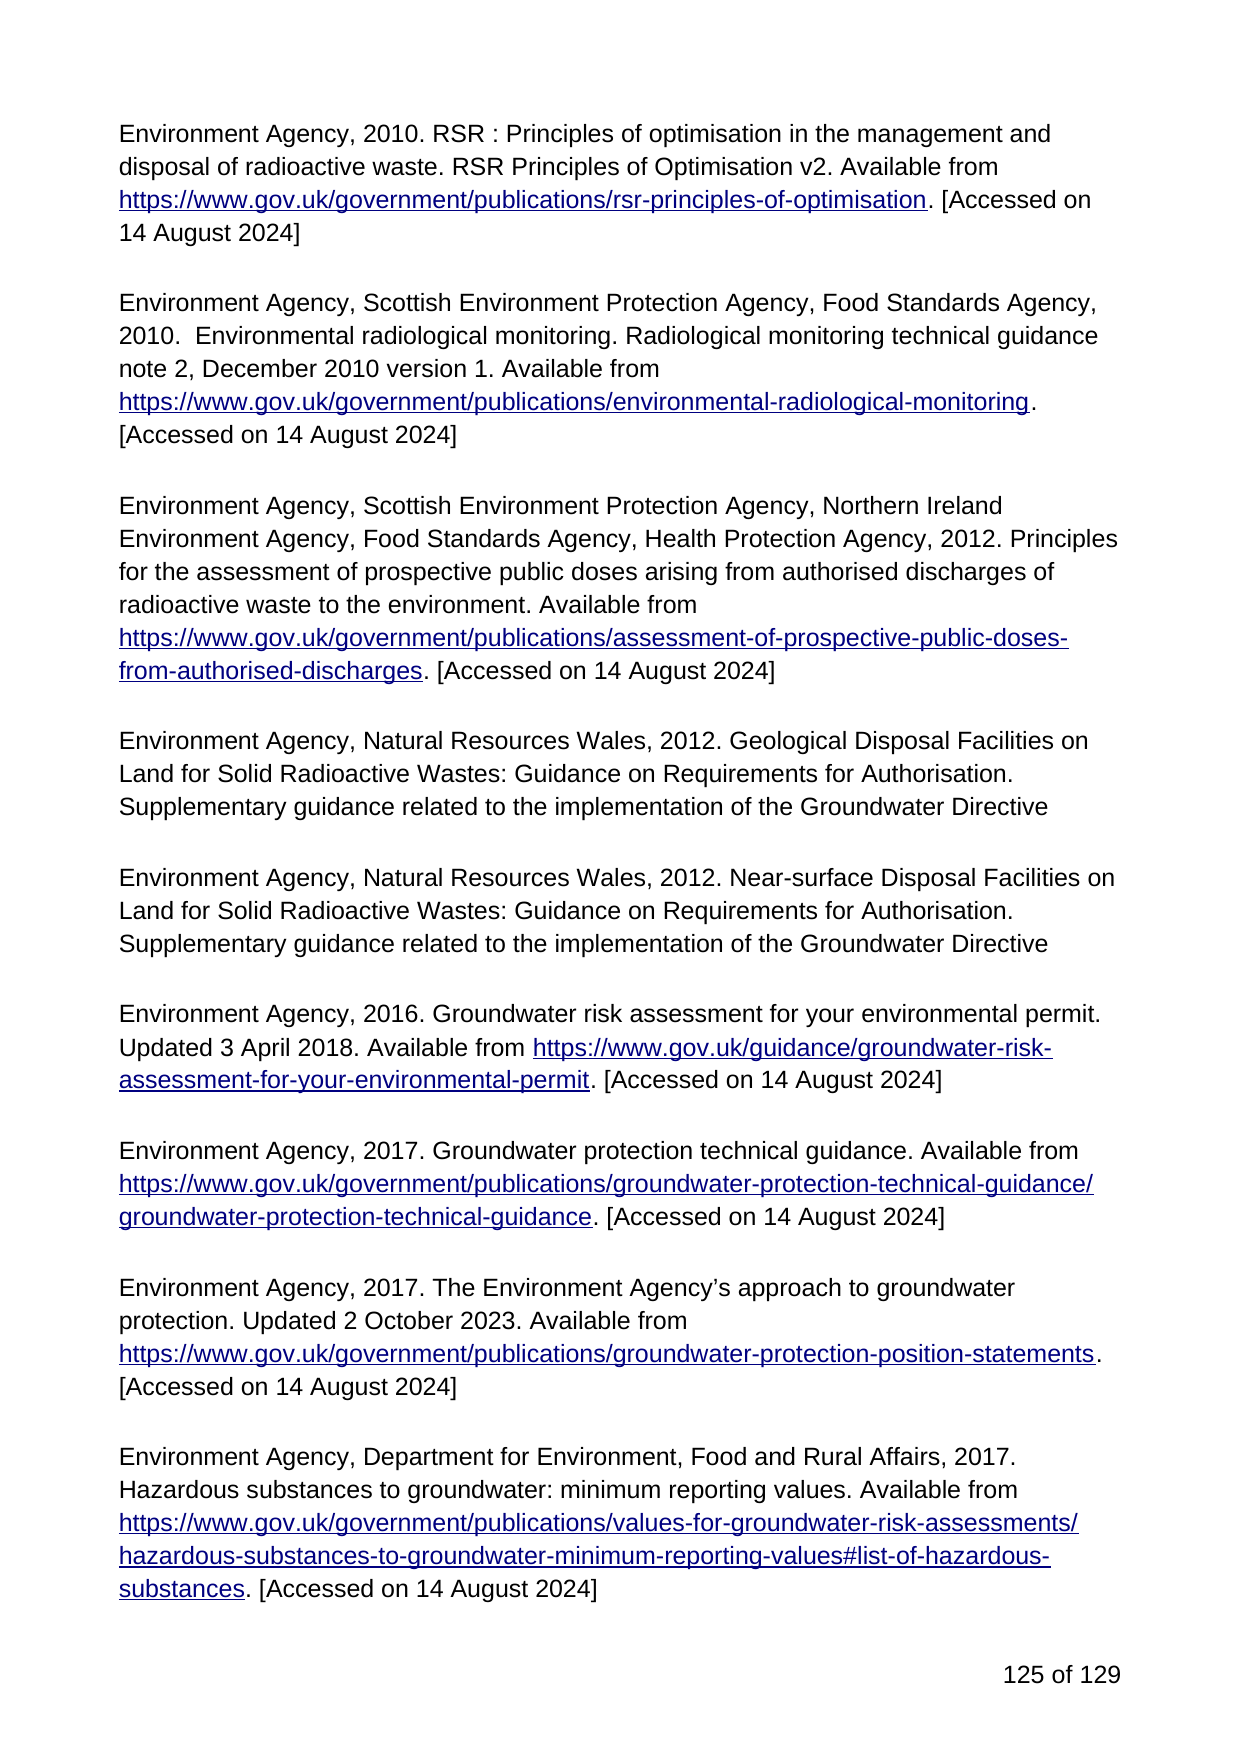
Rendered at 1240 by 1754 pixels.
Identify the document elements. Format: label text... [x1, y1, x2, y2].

text Environment Agency, 2017. The Environment Agency’s approach to groundwater protection. Updated 2 October 2023. Available from https://www.gov.uk/government/publications/groundwater-protection-position-statements. [Accessed on 14 August 2024] [118, 1273, 1121, 1400]
text Environment Agency, Scottish Environment Protection Agency, Northern Ireland Environment Agency, Food Standards Agency, Health Protection Agency, 2012. Principles for the assessment of prospective public doses arising from authorised discharges of radioactive waste to the environment. Available from https://www.gov.uk/government/publications/assessment-of-prospective-public-doses-from-authorised-discharges. [Accessed on 14 August 2024] [118, 491, 1121, 684]
text Environment Agency, Natural Resources Wales, 2012. Geological Disposal Facilities on Land for Solid Radioactive Wastes: Guidance on Requirements for Authorisation. Supplementary guidance related to the implementation of the Groundwater Directive [118, 726, 1121, 821]
text Environment Agency, 2017. Groundwater protection technical guidance. Available from https://www.gov.uk/government/publications/groundwater-protection-technical-guidance/groundwater-protection-technical-guidance. [Accessed on 14 August 2024] [118, 1136, 1121, 1231]
text Environment Agency, Scottish Environment Protection Agency, Food Standards Agency, 2010. Environmental radiological monitoring. Radiological monitoring technical guidance note 2, December 2010 version 1. Available from https://www.gov.uk/government/publications/environmental-radiological-monitoring. [Accessed on 14 August 2024] [118, 288, 1121, 449]
text Environment Agency, 2016. Groundwater risk assessment for your environmental permit. Updated 3 April 2018. Available from https://www.gov.uk/guidance/groundwater-risk-assessment-for-your-environmental-permit. [Accessed on 14 August 2024] [118, 999, 1121, 1094]
text Environment Agency, Natural Resources Wales, 2012. Near-surface Disposal Facilities on Land for Solid Radioactive Wastes: Guidance on Requirements for Authorisation. Supplementary guidance related to the implementation of the Groundwater Directive [118, 863, 1121, 958]
text Environment Agency, Department for Environment, Food and Rural Affairs, 2017. Hazardous substances to groundwater: minimum reporting values. Available from https://www.gov.uk/government/publications/values-for-groundwater-risk-assessments/hazardous-substances-to-groundwater-minimum-reporting-values#list-of-hazardous-substances. [Accessed on 14 August 2024] [118, 1442, 1121, 1603]
text Environment Agency, 2010. RSR : Principles of optimisation in the management and disposal of radioactive waste. RSR Principles of Optimisation v2. Available from https://www.gov.uk/government/publications/rsr-principles-of-optimisation. [Accessed on 14 August 2024] [118, 118, 1121, 246]
